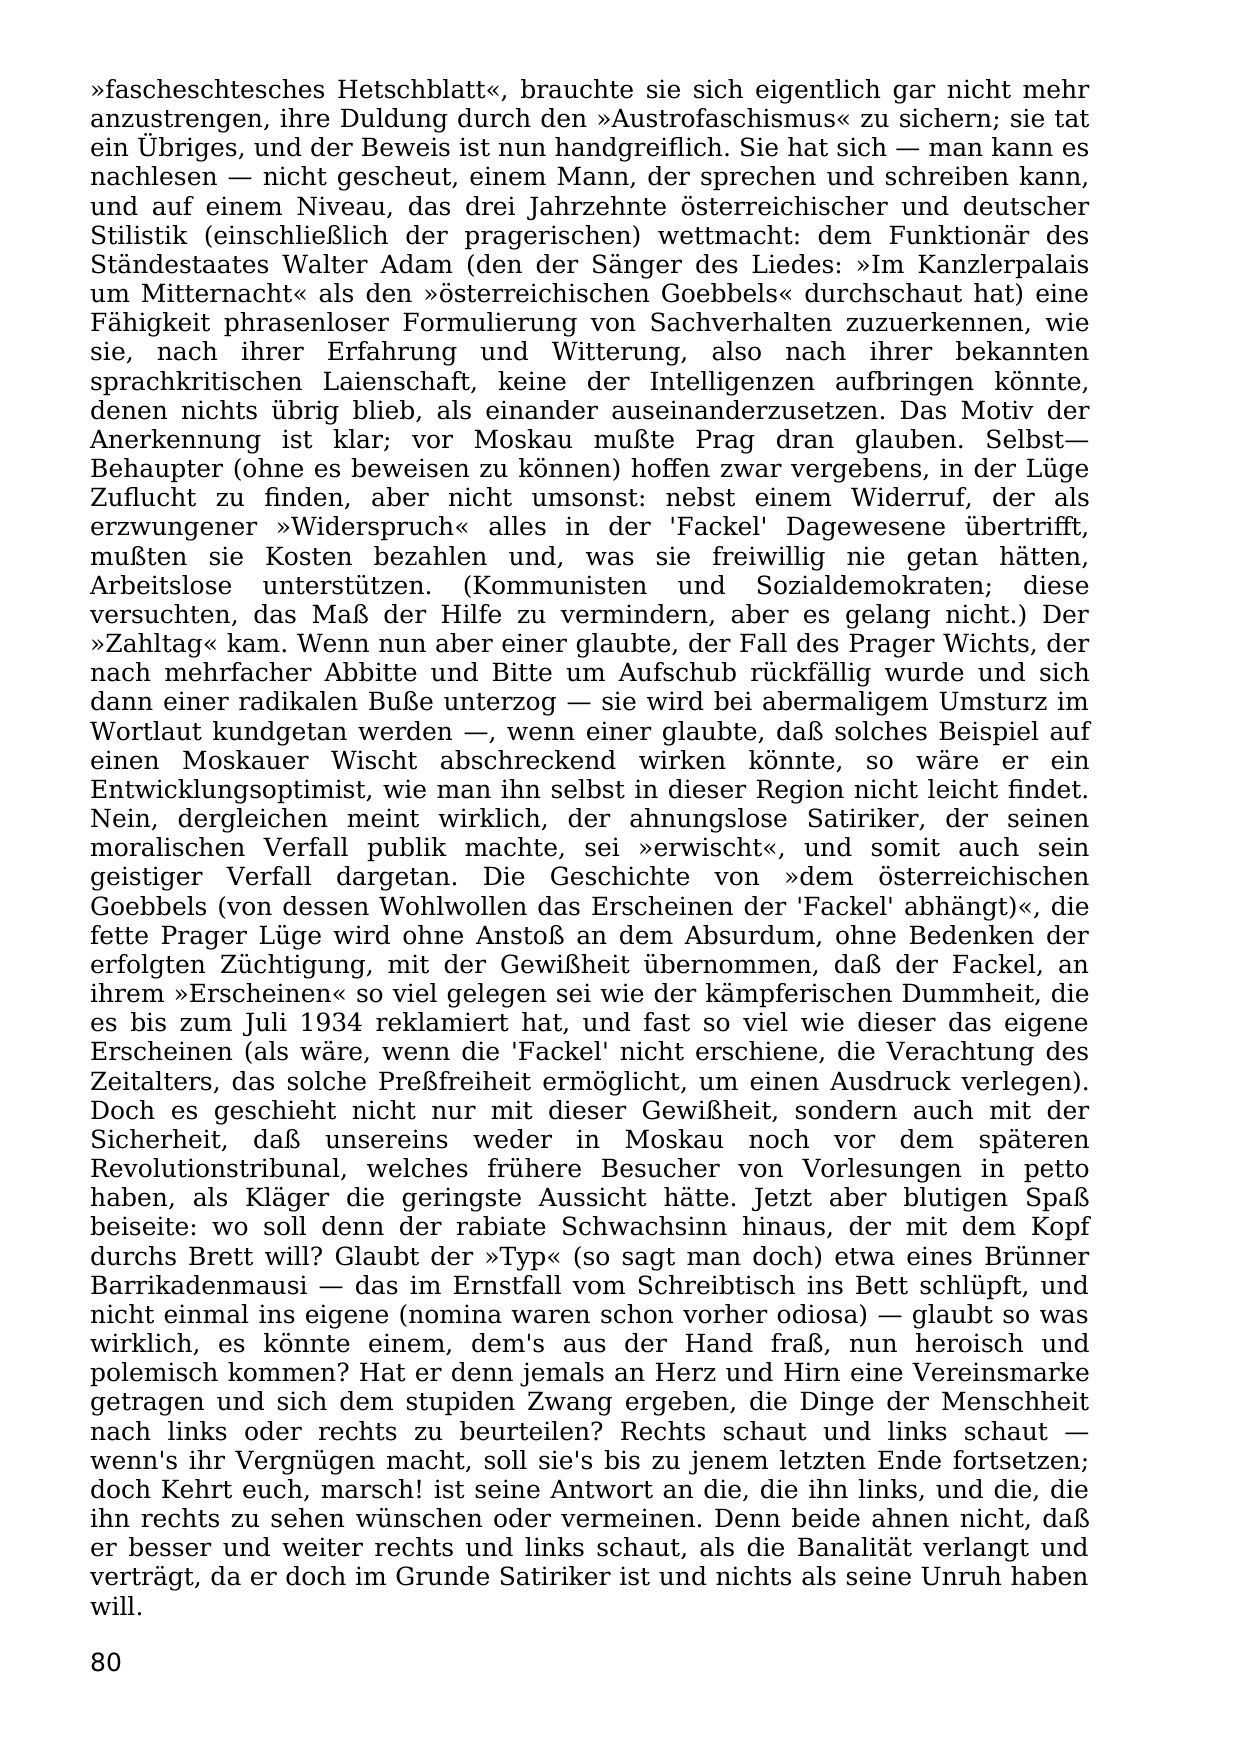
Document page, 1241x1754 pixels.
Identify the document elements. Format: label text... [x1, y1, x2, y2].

text »fascheschtesches Hetschblatt«, brauchte sie sich eigentlich gar nicht mehr anzustrengen, ihre Duldung durch den »Austrofaschismus« zu sichern; sie tat ein Übriges, und der Beweis ist nun handgreiflich. Sie hat sich — man kann es nachlesen — nicht gescheut, einem Mann, der sprechen und schreiben kann, und auf einem Niveau, das drei Jahrzehnte österreichischer und deutscher Stilistik (einschließlich der pragerischen) wettmacht: dem Funktionär des Ständestaates Walter Adam (den der Sänger des Liedes: »Im Kanzlerpalais um Mitternacht« als den »österreichischen Goebbels« durchschaut hat) eine Fähigkeit phrasenloser Formulierung von Sachverhalten zuzuerkennen, wie sie, nach ihrer Erfahrung und Witterung, also nach ihrer bekannten sprachkritischen Laienschaft, keine der Intelligenzen aufbringen könnte, denen nichts übrig blieb, als einander auseinanderzusetzen. Das Motiv der Anerkennung ist klar; vor Moskau mußte Prag dran glauben. Selbst—Behaupter (ohne es beweisen zu können) hoffen zwar vergebens, in der Lüge Zuflucht zu finden, aber nicht umsonst: nebst einem Widerruf, der als erzwungener »Widerspruch« alles in der 'Fackel' Dagewesene übertrifft, mußten sie Kosten bezahlen und, was sie freiwillig nie getan hätten, Arbeitslose unterstützen. (Kommunisten und Sozialdemokraten; diese versuchten, das Maß der Hilfe zu vermindern, aber es gelang nicht.) Der »Zahltag« kam. Wenn nun aber einer glaubte, der Fall des Prager Wichts, der nach mehrfacher Abbitte und Bitte um Aufschub rückfällig wurde und sich dann einer radikalen Buße unterzog — sie wird bei abermaligem Umsturz im Wortlaut kundgetan werden —, wenn einer glaubte, daß solches Beispiel auf einen Moskauer Wischt abschreckend wirken könnte, so wäre er ein Entwicklungsoptimist, wie man ihn selbst in dieser Region nicht leicht findet. Nein, dergleichen meint wirklich, der ahnungslose Satiriker, der seinen moralischen Verfall publik machte, sei »erwischt«, und somit auch sein geistiger Verfall dargetan. Die Geschichte von »dem österreichischen Goebbels (von dessen Wohlwollen das Erscheinen der 'Fackel' abhängt)«, die fette Prager Lüge wird ohne Anstoß an dem Absurdum, ohne Bedenken der erfolgten Züchtigung, mit der Gewißheit übernommen, daß der Fackel, an ihrem »Erscheinen« so viel gelegen sei wie der kämpferischen Dummheit, die es bis zum Juli 1934 reklamiert hat, und fast so viel wie dieser das eigene Erscheinen (als wäre, wenn die 'Fackel' nicht erschiene, die Verachtung des Zeitalters, das solche Preßfreiheit ermöglicht, um einen Ausdruck verlegen). Doch es geschieht nicht nur mit dieser Gewißheit, sondern auch mit der Sicherheit, daß unsereins weder in Moskau noch vor dem späteren Revolutionstribunal, welches frühere Besucher von Vorlesungen in petto haben, als Kläger die geringste Aussicht hätte. Jetzt aber blutigen Spaß beiseite: wo soll denn der rabiate Schwachsinn hinaus, der mit dem Kopf durchs Brett will? Glaubt der »Typ« (so sagt man doch) etwa eines Brünner Barrikadenmausi — das im Ernstfall vom Schreibtisch ins Bett schlüpft, und nicht einmal ins eigene (nomina waren schon vorher odiosa) — glaubt so was wirklich, es könnte einem, dem's aus der Hand fraß, nun heroisch und polemisch kommen? Hat er denn jemals an Herz und Hirn eine Vereinsmarke getragen und sich dem stupiden Zwang ergeben, die Dinge der Menschheit nach links oder rechts zu beurteilen? Rechts schaut und links schaut — wenn's ihr Vergnügen macht, soll sie's bis zu jenem letzten Ende fortsetzen; doch Kehrt euch, marsch! ist seine Antwort an die, die ihn links, und die, die ihn rechts zu sehen wünschen oder vermeinen. Denn beide ahnen nicht, daß er besser und weiter rechts und links schaut, als die Banalität verlangt und verträgt, da er doch im Grunde Satiriker ist und nichts als seine Unruh haben will. [90, 75, 1091, 1621]
